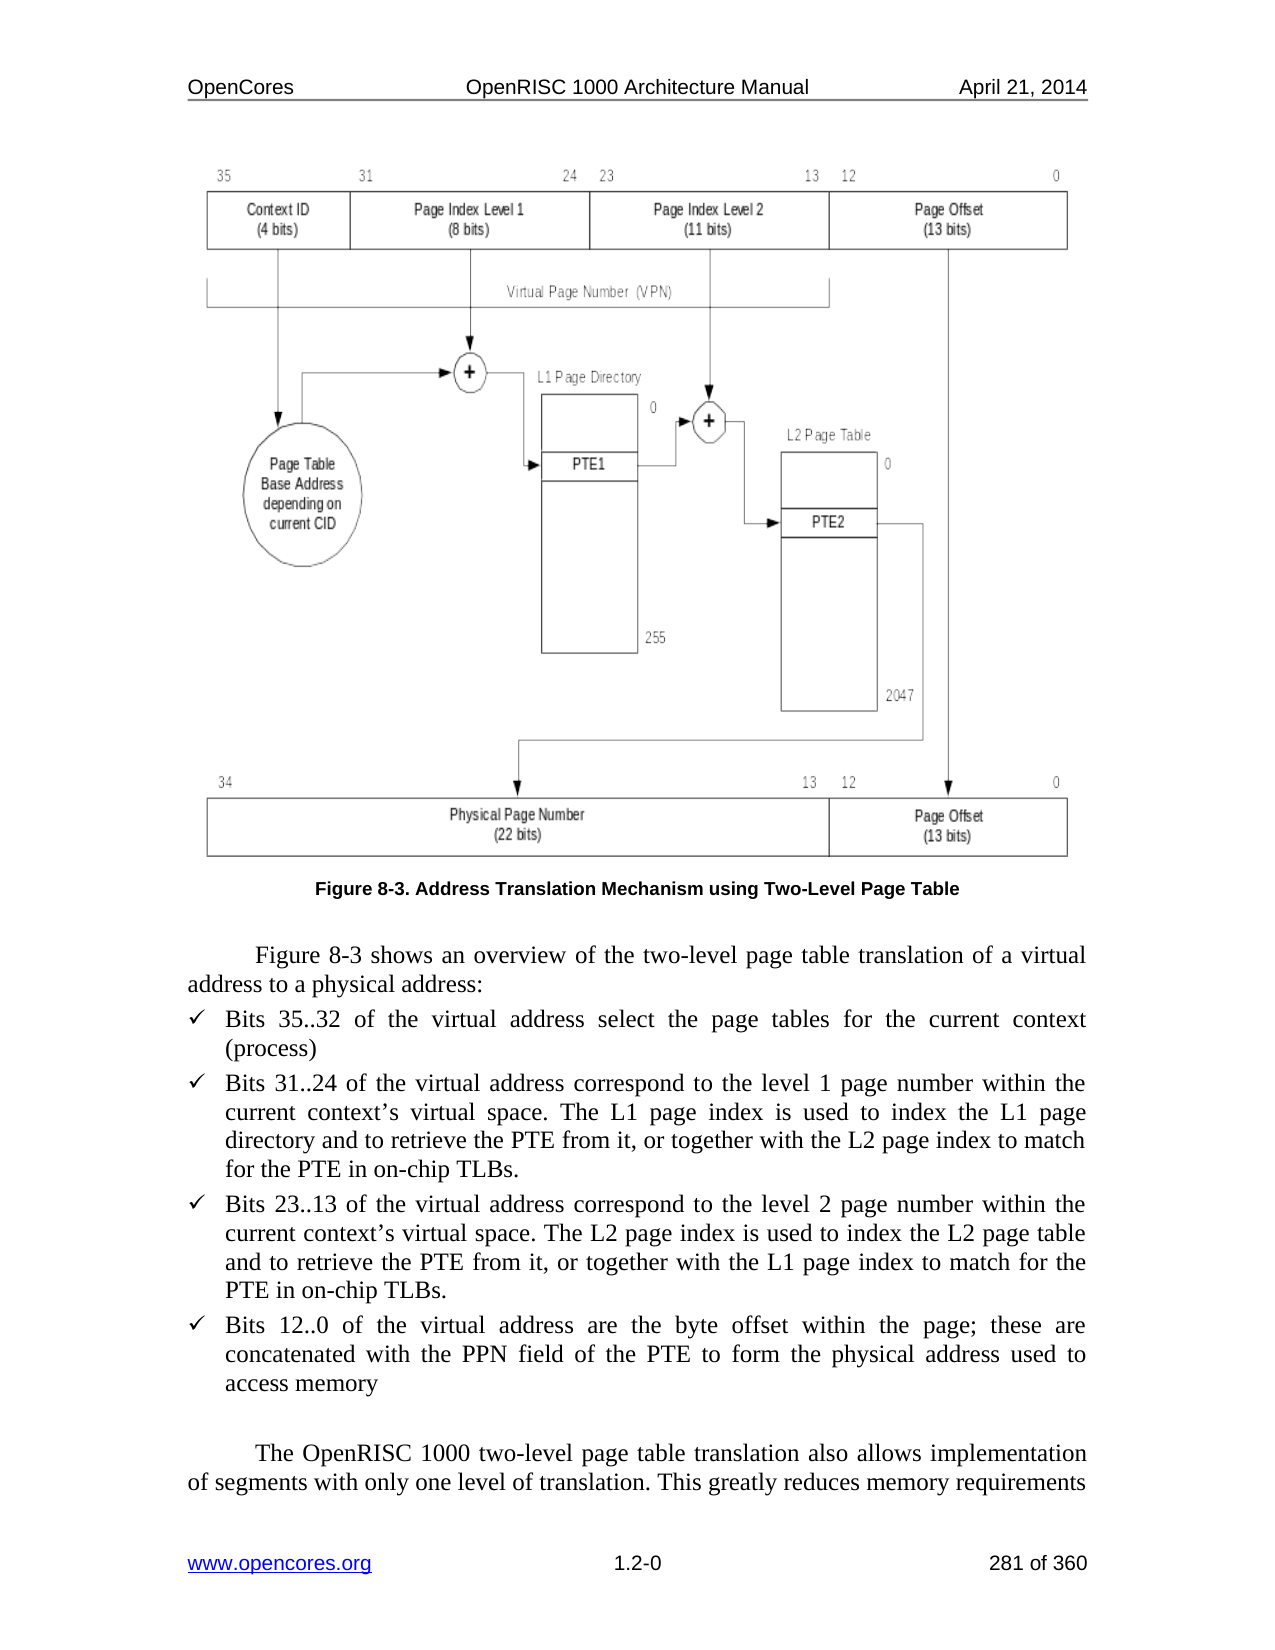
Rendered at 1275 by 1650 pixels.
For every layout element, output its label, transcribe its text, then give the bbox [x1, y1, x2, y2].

text Figure 8-3. Address Translation Mechanism using Two-Level Page Table [187, 878, 1087, 899]
list Bits 35..32 of the virtual address select the page tables for the current context (process) [187, 1004, 1087, 1062]
text Figure 8-3 shows an overview of the two-level page table translation of a virtual address to a physical address: [187, 941, 1087, 998]
list Bits 23..13 of the virtual address correspond to the level 2 page number within the current context’s virtual space. The L2 page index is used to index the L2 page table and to retrieve the PTE from it, or together with the L1 page index to match for the PTE in on-chip TLBs. [187, 1189, 1087, 1304]
list Bits 12..0 of the virtual address are the byte offset within the page; these are concatenated with the PPN field of the PTE to form the physical address used to access memory [187, 1311, 1087, 1397]
text The OpenRISC 1000 two-level page table translation also allows implementation of segments with only one level of translation. This greatly reduces memory requirements [187, 1438, 1087, 1496]
list Bits 31..24 of the virtual address correspond to the level 1 page number within the current context’s virtual space. The L1 page index is used to index the L1 page directory and to retrieve the PTE from it, or together with the L2 page index to match for the PTE in on-chip TLBs. [187, 1068, 1087, 1183]
